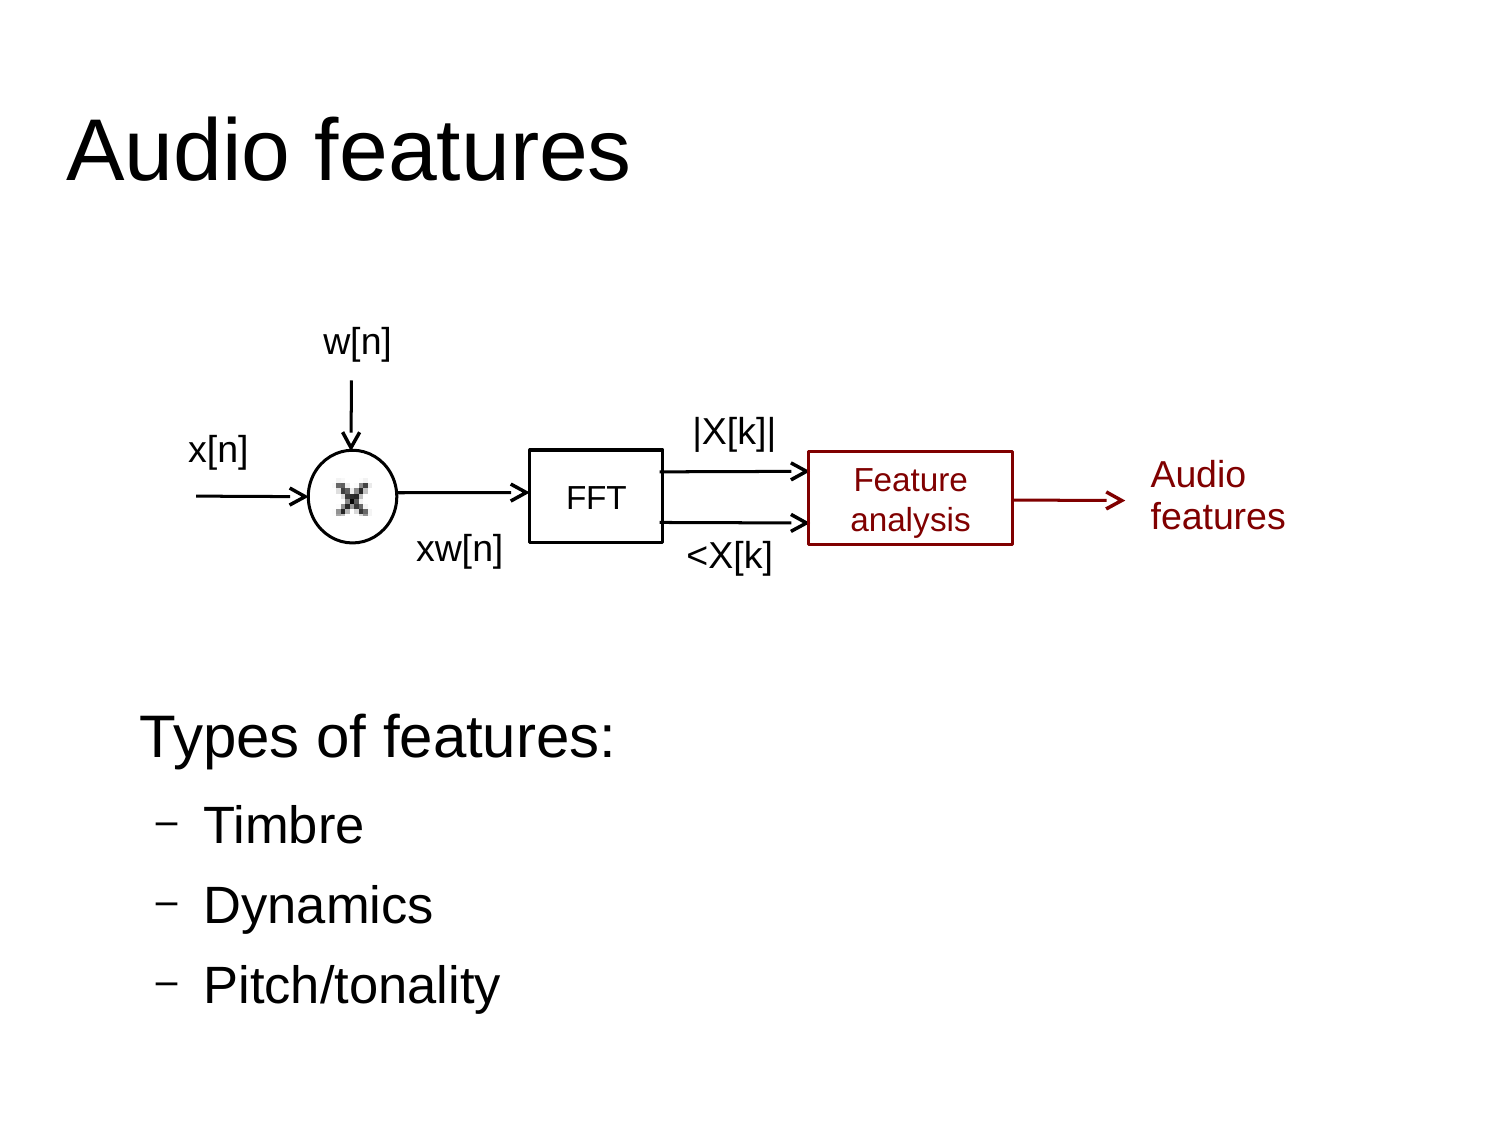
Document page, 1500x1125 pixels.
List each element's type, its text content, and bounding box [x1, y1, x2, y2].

text_box xw[n] [401, 520, 519, 578]
text_box |X[k]| [677, 403, 792, 461]
text_box FFT [529, 450, 663, 543]
text_box <X[k] [671, 527, 788, 585]
text_box Audio features [1135, 445, 1301, 545]
picture [323, 463, 378, 516]
text_box w[n] [308, 313, 407, 371]
text_box Feature analysis [808, 451, 1013, 545]
title Audio features [66, 45, 1426, 255]
text_box x[n] [173, 421, 264, 479]
list Types of features: Timbre Dynamics Pitch/tonality [76, 702, 1500, 1018]
